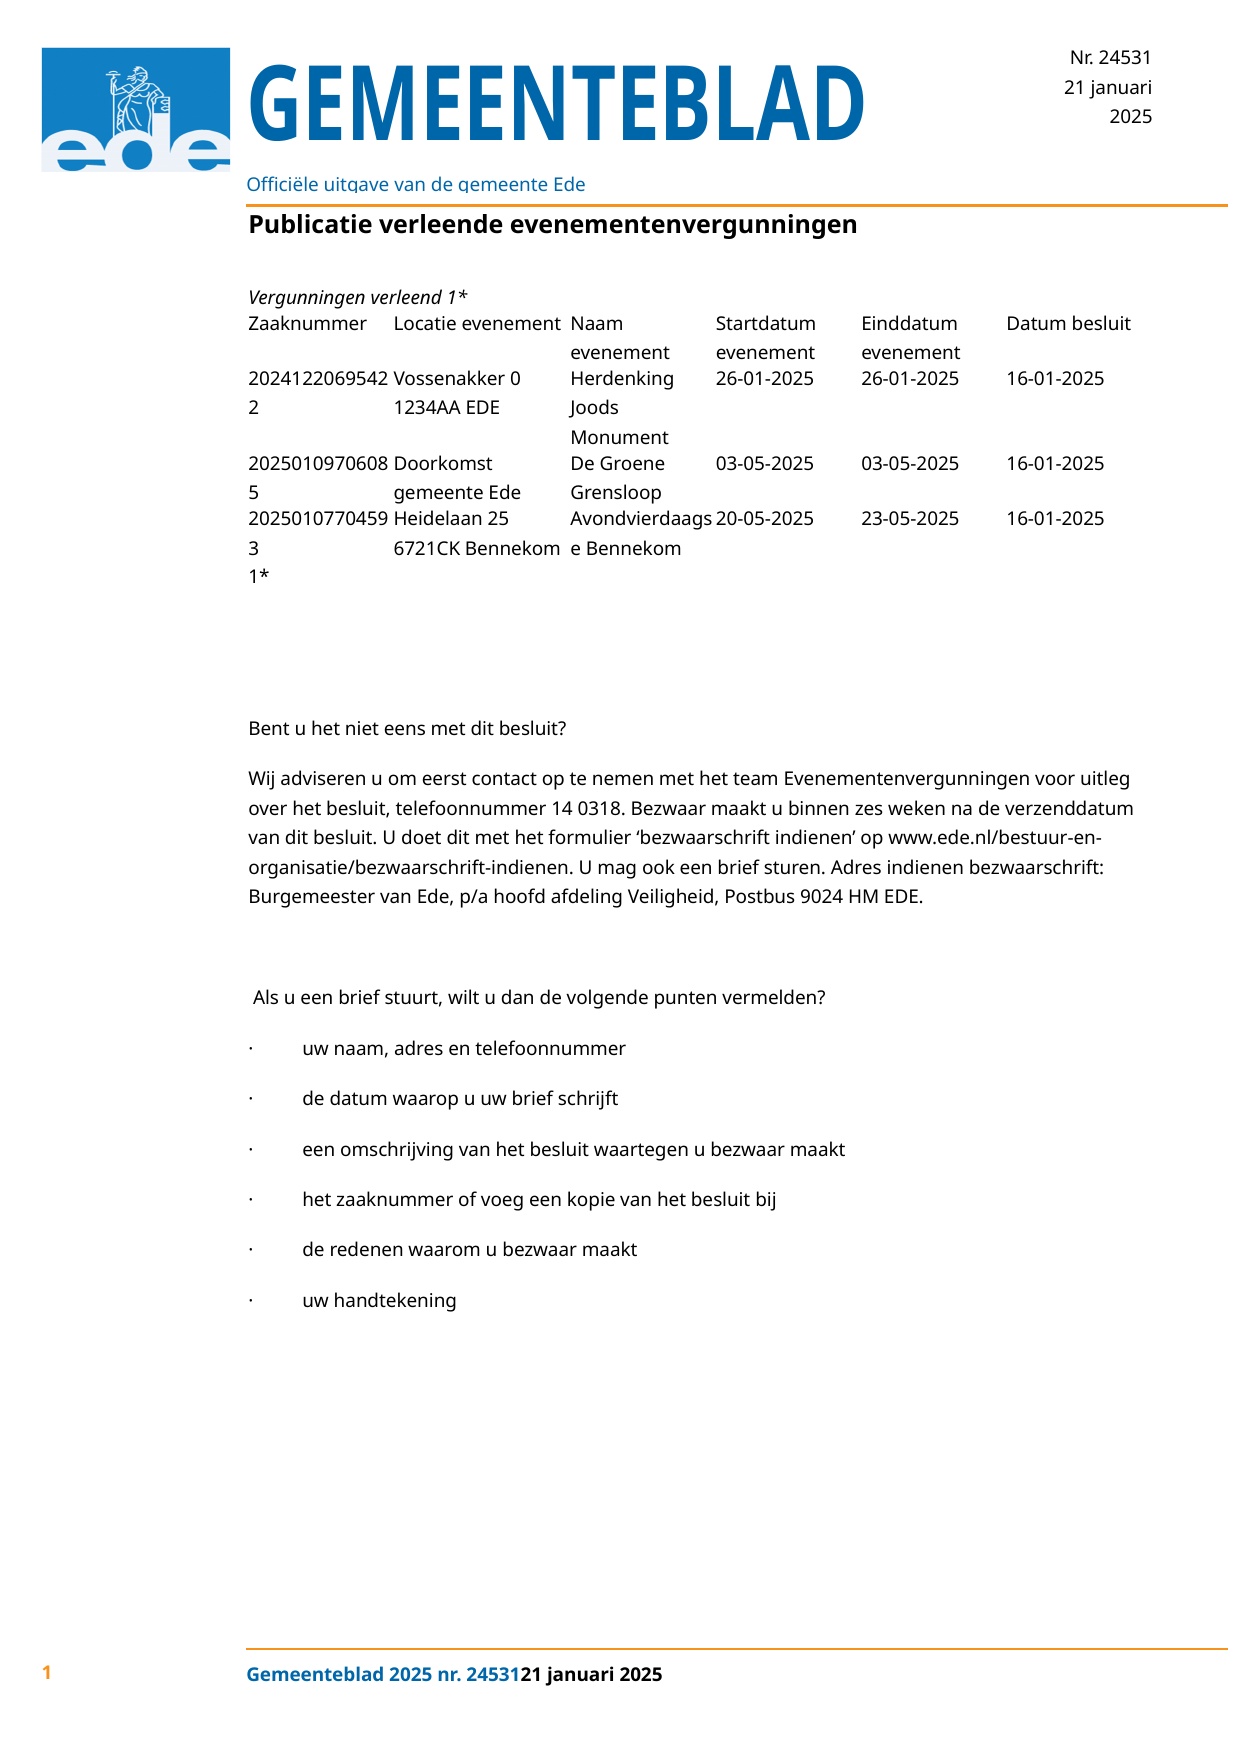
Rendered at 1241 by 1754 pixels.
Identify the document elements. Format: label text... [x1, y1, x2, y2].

text Bent u het niet eens met dit besluit? [248, 715, 1152, 741]
table_cell 03-05-2025 [861, 450, 1006, 505]
table_header Datum besluit [1006, 310, 1152, 365]
table_header Startdatum evenement [716, 310, 861, 365]
table_cell 26-01-2025 [716, 365, 861, 450]
table_header Zaaknummer [248, 310, 393, 365]
text Als u een brief stuurt, wilt u dan de volgende punten vermelden? [248, 984, 1152, 1010]
table_cell 20241220695422 [248, 365, 393, 450]
text Publicatie verleende evenementenvergunningen [248, 207, 1152, 241]
table_cell De Groene Grensloop [570, 450, 716, 505]
text Vergunningen verleend 1* [248, 284, 1152, 309]
table_cell Doorkomst gemeente Ede [393, 450, 570, 505]
table_header Locatie evenement [393, 310, 570, 365]
text 1* [248, 564, 1152, 589]
text · uw naam, adres en telefoonnummer [248, 1035, 1152, 1061]
text · de datum waarop u uw brief schrijft [248, 1085, 1152, 1111]
table_cell Vossenakker 0 1234AA EDE [393, 365, 570, 450]
table_cell 16-01-2025 [1006, 450, 1152, 505]
text · het zaaknummer of voeg een kopie van het besluit bij [248, 1186, 1152, 1212]
text · de redenen waarom u bezwaar maakt [248, 1237, 1152, 1262]
table_cell 20-05-2025 [716, 505, 861, 561]
text Wij adviseren u om eerst contact op te nemen met het team Evenementenvergunningen voor uitleg over het besluit, telefoonnummer 14 0318. Bezwaar maakt u binnen zes weken na de verzenddatum van dit besluit. U doet dit met het formulier ‘bezwaarschrift indienen’ op www.ede.nl/bestuur-en-organisatie/bezwaarschrift-indienen. U mag ook een brief sturen. Adres indienen bezwaarschrift: Burgemeester van Ede, p/a hoofd afdeling Veiligheid, Postbus 9024 HM EDE. [248, 765, 1152, 909]
table_cell Avondvierdaagse Bennekom [570, 505, 716, 561]
table_header Naam evenement [570, 310, 716, 365]
table_cell 16-01-2025 [1006, 505, 1152, 561]
text · een omschrijving van het besluit waartegen u bezwaar maakt [248, 1136, 1152, 1162]
table_cell 26-01-2025 [861, 365, 1006, 450]
picture [41, 47, 231, 172]
table_cell 20250107704593 [248, 505, 393, 561]
table_cell 20250109706085 [248, 450, 393, 505]
table_cell 16-01-2025 [1006, 365, 1152, 450]
table_cell Heidelaan 25 6721CK Bennekom [393, 505, 570, 561]
text · uw handtekening [248, 1287, 1152, 1313]
table_cell 23-05-2025 [861, 505, 1006, 561]
table_header Einddatum evenement [861, 310, 1006, 365]
table_cell Herdenking Joods Monument [570, 365, 716, 450]
table_cell 03-05-2025 [716, 450, 861, 505]
